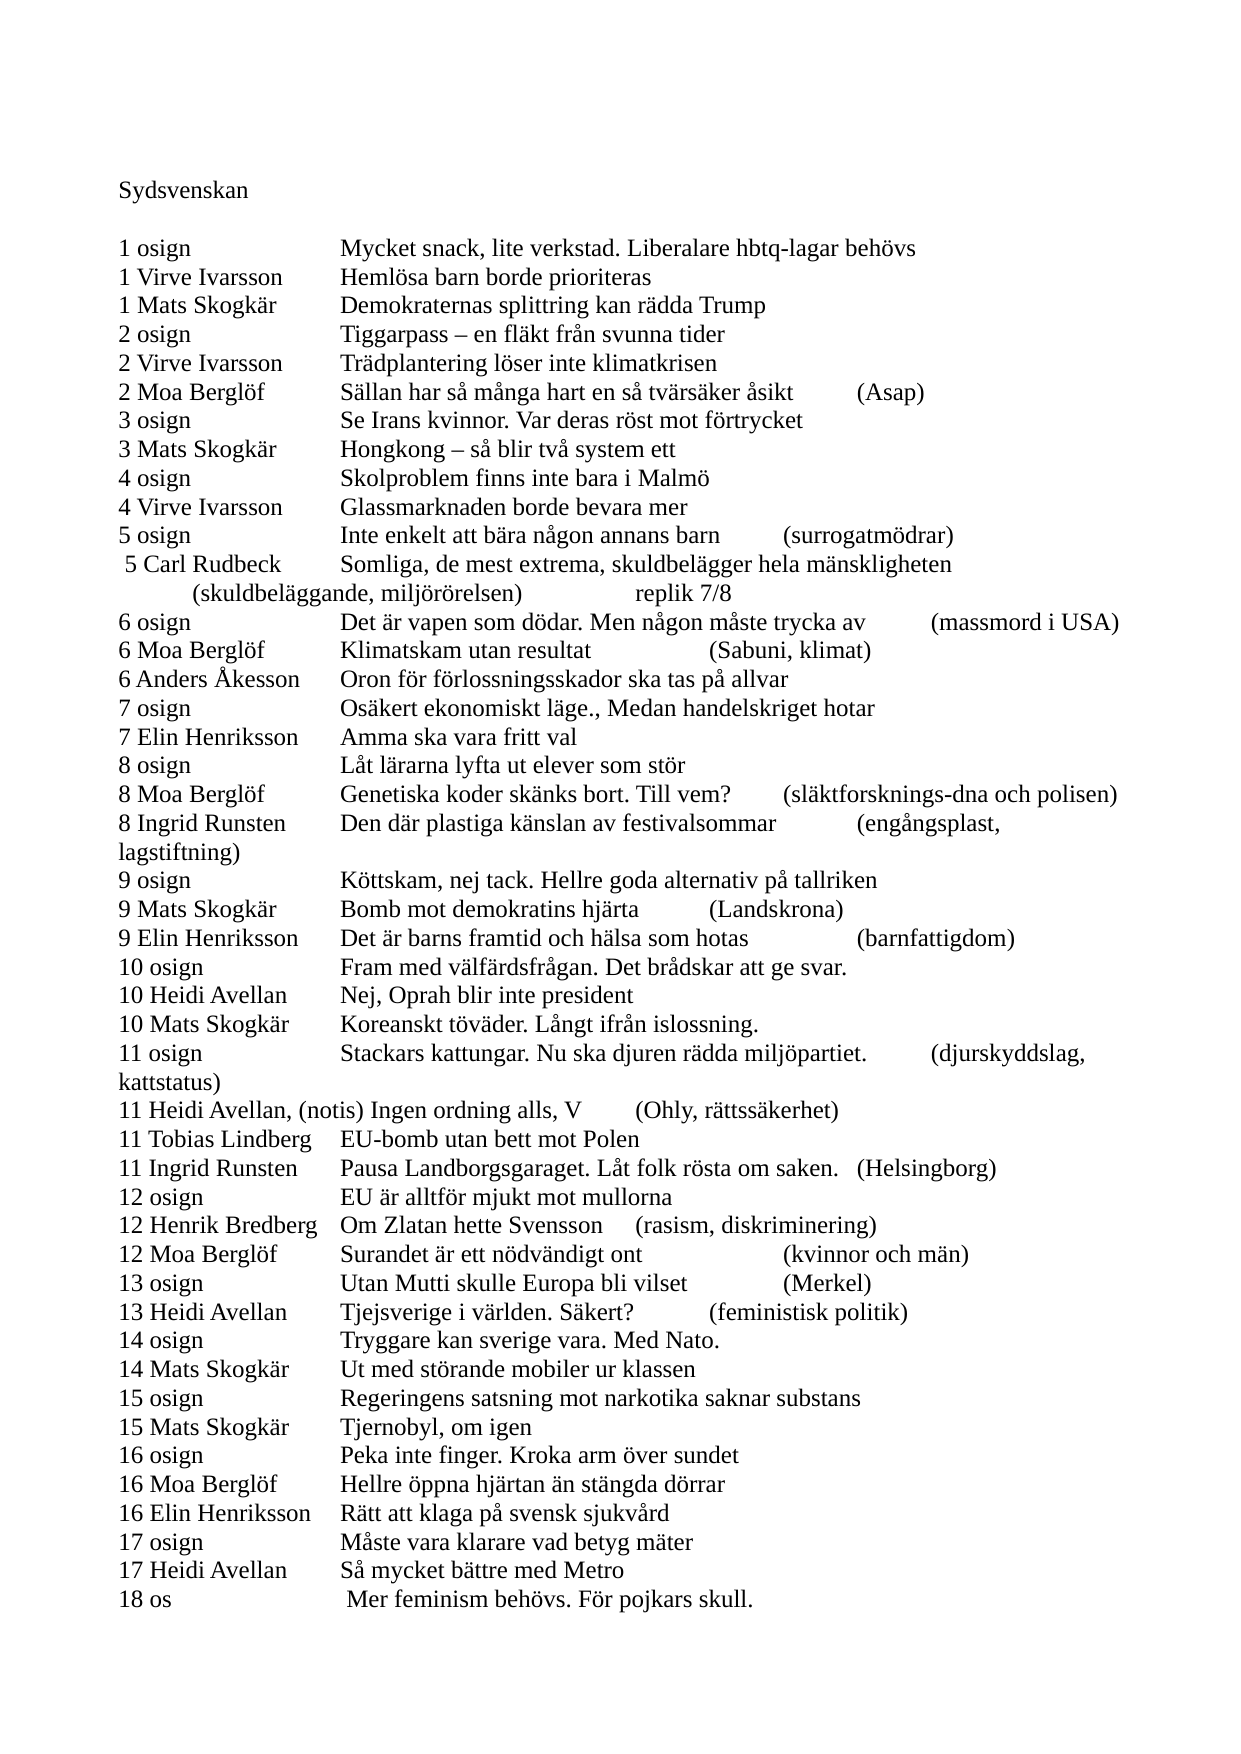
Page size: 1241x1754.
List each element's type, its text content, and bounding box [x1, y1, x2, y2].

text 4 osign Skolproblem finns inte bara i Malmö [118, 463, 1122, 492]
text 7 osign Osäkert ekonomiskt läge., Medan handelskriget hotar [118, 693, 1122, 722]
text 8 osign Låt lärarna lyfta ut elever som stör [118, 751, 1122, 779]
text 14 Mats Skogkär Ut med störande mobiler ur klassen [118, 1354, 1122, 1383]
text 11 Tobias Lindberg EU-bomb utan bett mot Polen [118, 1124, 1122, 1153]
text 2 Moa Berglöf Sällan har så många hart en så tvärsäker åsikt (Asap) [118, 377, 1122, 406]
text 14 osign Tryggare kan sverige vara. Med Nato. [118, 1326, 1122, 1354]
text 17 Heidi Avellan Så mycket bättre med Metro [118, 1556, 1122, 1584]
text 9 osign Köttskam, nej tack. Hellre goda alternativ på tallriken [118, 866, 1122, 894]
text 10 osign Fram med välfärdsfrågan. Det brådskar att ge svar. [118, 952, 1122, 981]
text 16 osign Peka inte finger. Kroka arm över sundet [118, 1441, 1122, 1469]
text 11 osign Stackars kattungar. Nu ska djuren rädda miljöpartiet. (djurskyddslag, kattstatus) [118, 1038, 1122, 1096]
text 6 Moa Berglöf Klimatskam utan resultat (Sabuni, klimat) [118, 636, 1122, 664]
text 8 Moa Berglöf Genetiska koder skänks bort. Till vem? (släktforsknings-dna och polisen) [118, 779, 1122, 808]
text 9 Elin Henriksson Det är barns framtid och hälsa som hotas (barnfattigdom) [118, 923, 1122, 952]
text 16 Moa Berglöf Hellre öppna hjärtan än stängda dörrar [118, 1469, 1122, 1498]
text 16 Elin Henriksson Rätt att klaga på svensk sjukvård [118, 1498, 1122, 1527]
text 7 Elin Henriksson Amma ska vara fritt val [118, 722, 1122, 751]
text 4 Virve Ivarsson Glassmarknaden borde bevara mer [118, 492, 1122, 521]
text 9 Mats Skogkär Bomb mot demokratins hjärta (Landskrona) [118, 894, 1122, 923]
text 15 osign Regeringens satsning mot narkotika saknar substans [118, 1383, 1122, 1412]
text 8 Ingrid Runsten Den där plastiga känslan av festivalsommar (engångsplast, lagstiftning) [118, 808, 1122, 866]
text 1 Virve Ivarsson Hemlösa barn borde prioriteras [118, 262, 1122, 291]
text 1 osign Mycket snack, lite verkstad. Liberalare hbtq-lagar behövs [118, 233, 1122, 262]
text 5 osign Inte enkelt att bära någon annans barn (surrogatmödrar) [118, 521, 1122, 549]
text 6 Anders Åkesson Oron för förlossningsskador ska tas på allvar [118, 664, 1122, 693]
text 13 osign Utan Mutti skulle Europa bli vilset (Merkel) [118, 1268, 1122, 1297]
text 10 Mats Skogkär Koreanskt töväder. Långt ifrån islossning. [118, 1009, 1122, 1038]
text 17 osign Måste vara klarare vad betyg mäter [118, 1527, 1122, 1556]
text 3 Mats Skogkär Hongkong – så blir två system ett [118, 434, 1122, 463]
text 1 Mats Skogkär Demokraternas splittring kan rädda Trump [118, 291, 1122, 319]
text 12 osign EU är alltför mjukt mot mullorna [118, 1182, 1122, 1211]
text Sydsvenskan [118, 176, 1122, 204]
text 12 Henrik Bredberg Om Zlatan hette Svensson (rasism, diskriminering) [118, 1211, 1122, 1239]
text 2 Virve Ivarsson Trädplantering löser inte klimatkrisen [118, 348, 1122, 377]
text 5 Carl Rudbeck Somliga, de mest extrema, skuldbelägger hela mänskligheten (skuldbeläggande, miljörörelsen) replik 7/8 [118, 549, 1122, 607]
text 11 Heidi Avellan, (notis) Ingen ordning alls, V (Ohly, rättssäkerhet) [118, 1096, 1122, 1124]
text 15 Mats Skogkär Tjernobyl, om igen [118, 1412, 1122, 1441]
text 6 osign Det är vapen som dödar. Men någon måste trycka av (massmord i USA) [118, 607, 1122, 636]
text 2 osign Tiggarpass – en fläkt från svunna tider [118, 319, 1122, 348]
text 10 Heidi Avellan Nej, Oprah blir inte president [118, 981, 1122, 1009]
text 13 Heidi Avellan Tjejsverige i världen. Säkert? (feministisk politik) [118, 1297, 1122, 1326]
text 12 Moa Berglöf Surandet är ett nödvändigt ont (kvinnor och män) [118, 1239, 1122, 1268]
text 18 os Mer feminism behövs. För pojkars skull. [118, 1584, 1122, 1613]
text 3 osign Se Irans kvinnor. Var deras röst mot förtrycket [118, 406, 1122, 434]
text 11 Ingrid Runsten Pausa Landborgsgaraget. Låt folk rösta om saken. (Helsingborg) [118, 1153, 1122, 1182]
